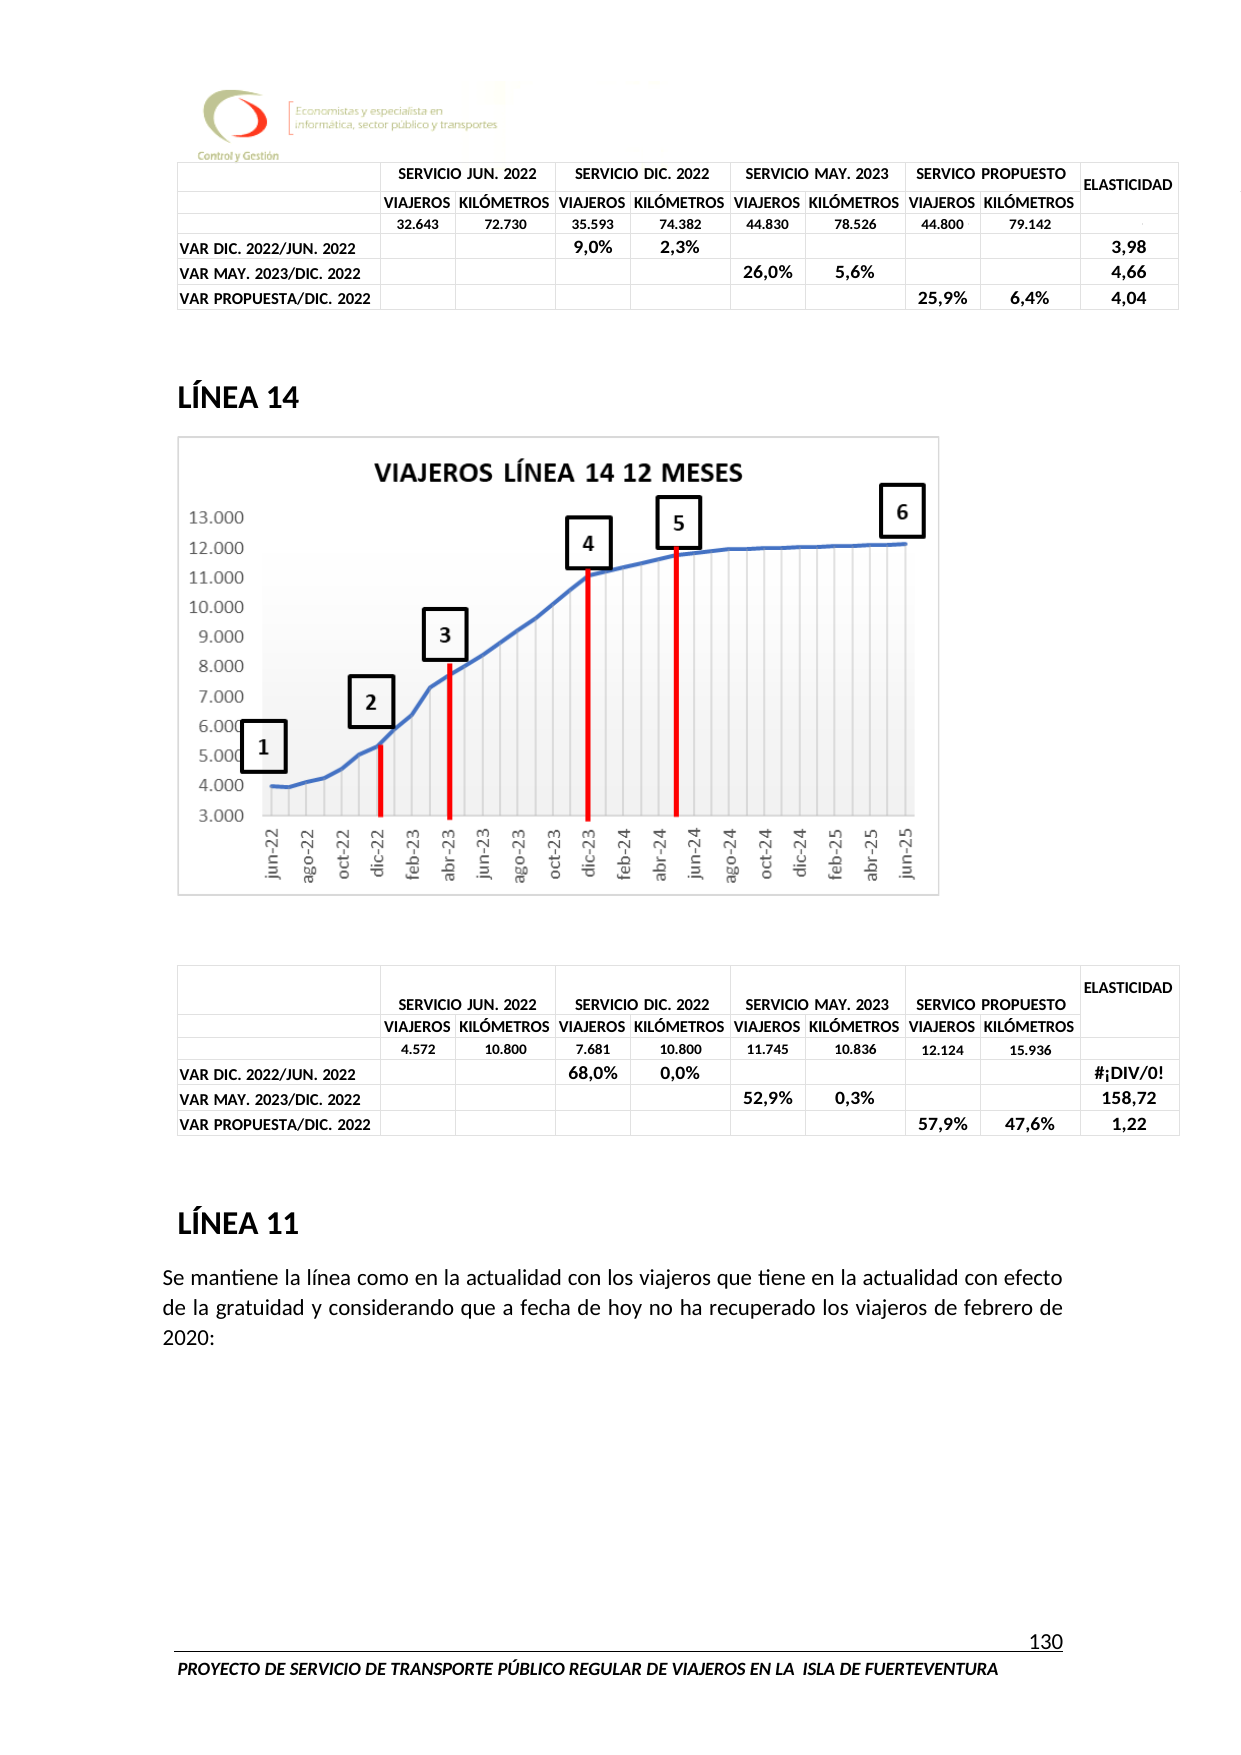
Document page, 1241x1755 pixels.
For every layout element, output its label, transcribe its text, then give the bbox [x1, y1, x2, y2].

table_cell 32.643 [381, 214, 455, 233]
table_cell 26,0% [731, 259, 805, 283]
table_cell 44.830 [731, 214, 805, 233]
table_cell VIAJEROS [381, 1015, 455, 1037]
table_cell 15.936 [981, 1038, 1080, 1059]
table_cell VAR MAY. 2023/DIC. 2022 [178, 1085, 380, 1109]
table_cell 4.572 [381, 1038, 455, 1059]
table_cell [178, 1015, 380, 1037]
table_cell [631, 285, 730, 309]
table_cell #¡DIV/0! [1081, 1060, 1179, 1084]
table_cell 74.382 [631, 214, 730, 233]
table_cell VAR PROPUESTA/DIC. 2022 [178, 285, 380, 309]
table_cell VIAJEROS [906, 1015, 980, 1037]
text LÍNEA 11 [177, 1202, 1191, 1243]
table_cell 10.800 [456, 1038, 555, 1059]
table_header SERVICIO JUN. 2022 [381, 170, 555, 191]
table_cell [906, 1085, 980, 1109]
table_cell VAR PROPUESTA/DIC. 2022 [178, 1111, 380, 1135]
table_cell [906, 234, 980, 258]
table_cell [556, 285, 630, 309]
table_cell 10.836 [806, 1038, 905, 1059]
table_cell [1081, 1038, 1179, 1059]
table_cell [981, 234, 1080, 258]
table_cell [556, 1085, 630, 1109]
table_cell 7.681 [556, 1038, 630, 1059]
table_cell KILÓMETROS [631, 192, 730, 213]
table_cell [631, 259, 730, 283]
table_cell VAR MAY. 2023/DIC. 2022 [178, 259, 380, 283]
table_cell KILÓMETROS [981, 192, 1080, 213]
table_cell 1,22 [1081, 1111, 1179, 1135]
table_cell 9,0% [556, 234, 630, 258]
table_cell KILÓMETROS [456, 1015, 555, 1037]
table_cell [731, 285, 805, 309]
table_header SERVICIO DIC. 2022 [556, 966, 730, 1014]
table_cell [981, 1085, 1080, 1109]
table_header SERVICO PROPUESTO [906, 966, 1080, 1014]
table_cell [381, 1085, 455, 1109]
table_cell 0,3% [806, 1085, 905, 1109]
table_cell [1081, 214, 1178, 233]
table_cell VIAJEROS [556, 192, 630, 213]
table_cell [456, 1060, 555, 1084]
table_cell [381, 1060, 455, 1084]
table_cell 52,9% [731, 1085, 805, 1109]
table_cell VAR DIC. 2022/JUN. 2022 [178, 1060, 380, 1084]
table_header [178, 966, 380, 1014]
table_cell KILÓMETROS [806, 1015, 905, 1037]
table_cell 4,04 [1081, 285, 1178, 309]
table_cell [806, 1111, 905, 1135]
table_cell 0,0% [631, 1060, 730, 1084]
table_cell [731, 234, 805, 258]
table_cell 44.800 [906, 214, 980, 233]
table_cell [981, 1060, 1080, 1084]
table_cell VAR DIC. 2022/JUN. 2022 [178, 234, 380, 258]
table_header SERVICIO MAY. 2023 [731, 163, 905, 191]
table_cell 79.142 [981, 214, 1080, 233]
table_cell [178, 214, 380, 233]
table_header SERVICO PROPUESTO [906, 163, 1080, 191]
table_cell 68,0% [556, 1060, 630, 1084]
table_cell [806, 1060, 905, 1084]
table_cell 47,6% [981, 1111, 1080, 1135]
table_header ELASTICIDAD [1081, 163, 1178, 213]
table_header [178, 163, 380, 191]
table_header ELASTICIDAD [1081, 966, 1179, 1037]
table_cell [381, 1111, 455, 1135]
table_header SERVICIO JUN. 2022 [381, 966, 555, 1014]
table_cell 72.730 [456, 214, 555, 233]
table_cell [456, 1085, 555, 1109]
table_cell [731, 1060, 805, 1084]
table_cell 57,9% [906, 1111, 980, 1135]
table_cell VIAJEROS [556, 1015, 630, 1037]
table_cell 158,72 [1081, 1085, 1179, 1109]
table_cell [381, 259, 455, 283]
table_cell [731, 1111, 805, 1135]
table_cell VIAJEROS [731, 192, 805, 213]
table_cell [381, 234, 455, 258]
table_header SERVICIO MAY. 2023 [731, 966, 905, 1014]
subtitle LÍNEA 14 [177, 376, 1191, 417]
table_cell VIAJEROS [381, 192, 455, 213]
table_cell 35.593 [556, 214, 630, 233]
table_cell [178, 192, 380, 213]
table_cell VIAJEROS [906, 192, 980, 213]
table_cell [556, 259, 630, 283]
table_cell [631, 1085, 730, 1109]
table_cell [456, 285, 555, 309]
table_cell [456, 234, 555, 258]
table_cell KILÓMETROS [456, 192, 555, 213]
table_cell [806, 234, 905, 258]
table_cell 25,9% [906, 285, 980, 309]
table_cell [631, 1111, 730, 1135]
table_cell 5,6% [806, 259, 905, 283]
table_cell 12.124 [906, 1038, 980, 1059]
table_cell [456, 1111, 555, 1135]
table_cell 78.526 [806, 214, 905, 233]
table_cell [906, 259, 980, 283]
table_cell VIAJEROS [731, 1015, 805, 1037]
table_cell 11.745 [731, 1038, 805, 1059]
table_cell KILÓMETROS [806, 192, 905, 213]
table_cell [456, 259, 555, 283]
table_cell KILÓMETROS [981, 1015, 1080, 1037]
table_cell [178, 1038, 380, 1059]
table_cell [381, 285, 455, 309]
table_cell 10.800 [631, 1038, 730, 1059]
table_header SERVICIO DIC. 2022 [556, 163, 730, 191]
table_cell [806, 285, 905, 309]
table_cell [981, 259, 1080, 283]
table_cell 6,4% [981, 285, 1080, 309]
table_cell KILÓMETROS [631, 1015, 730, 1037]
table_cell 4,66 [1081, 259, 1178, 283]
text Se mantiene la línea como en la actualidad con los viajeros que tiene en la actualidad con efecto de la gratuidad y considerando que a fecha de hoy no ha recuperado los viajeros de febrero de 2020: [162, 1263, 1064, 1351]
table_cell [906, 1060, 980, 1084]
table_cell [556, 1111, 630, 1135]
table_cell 3,98 [1081, 234, 1178, 258]
table_cell 2,3% [631, 234, 730, 258]
